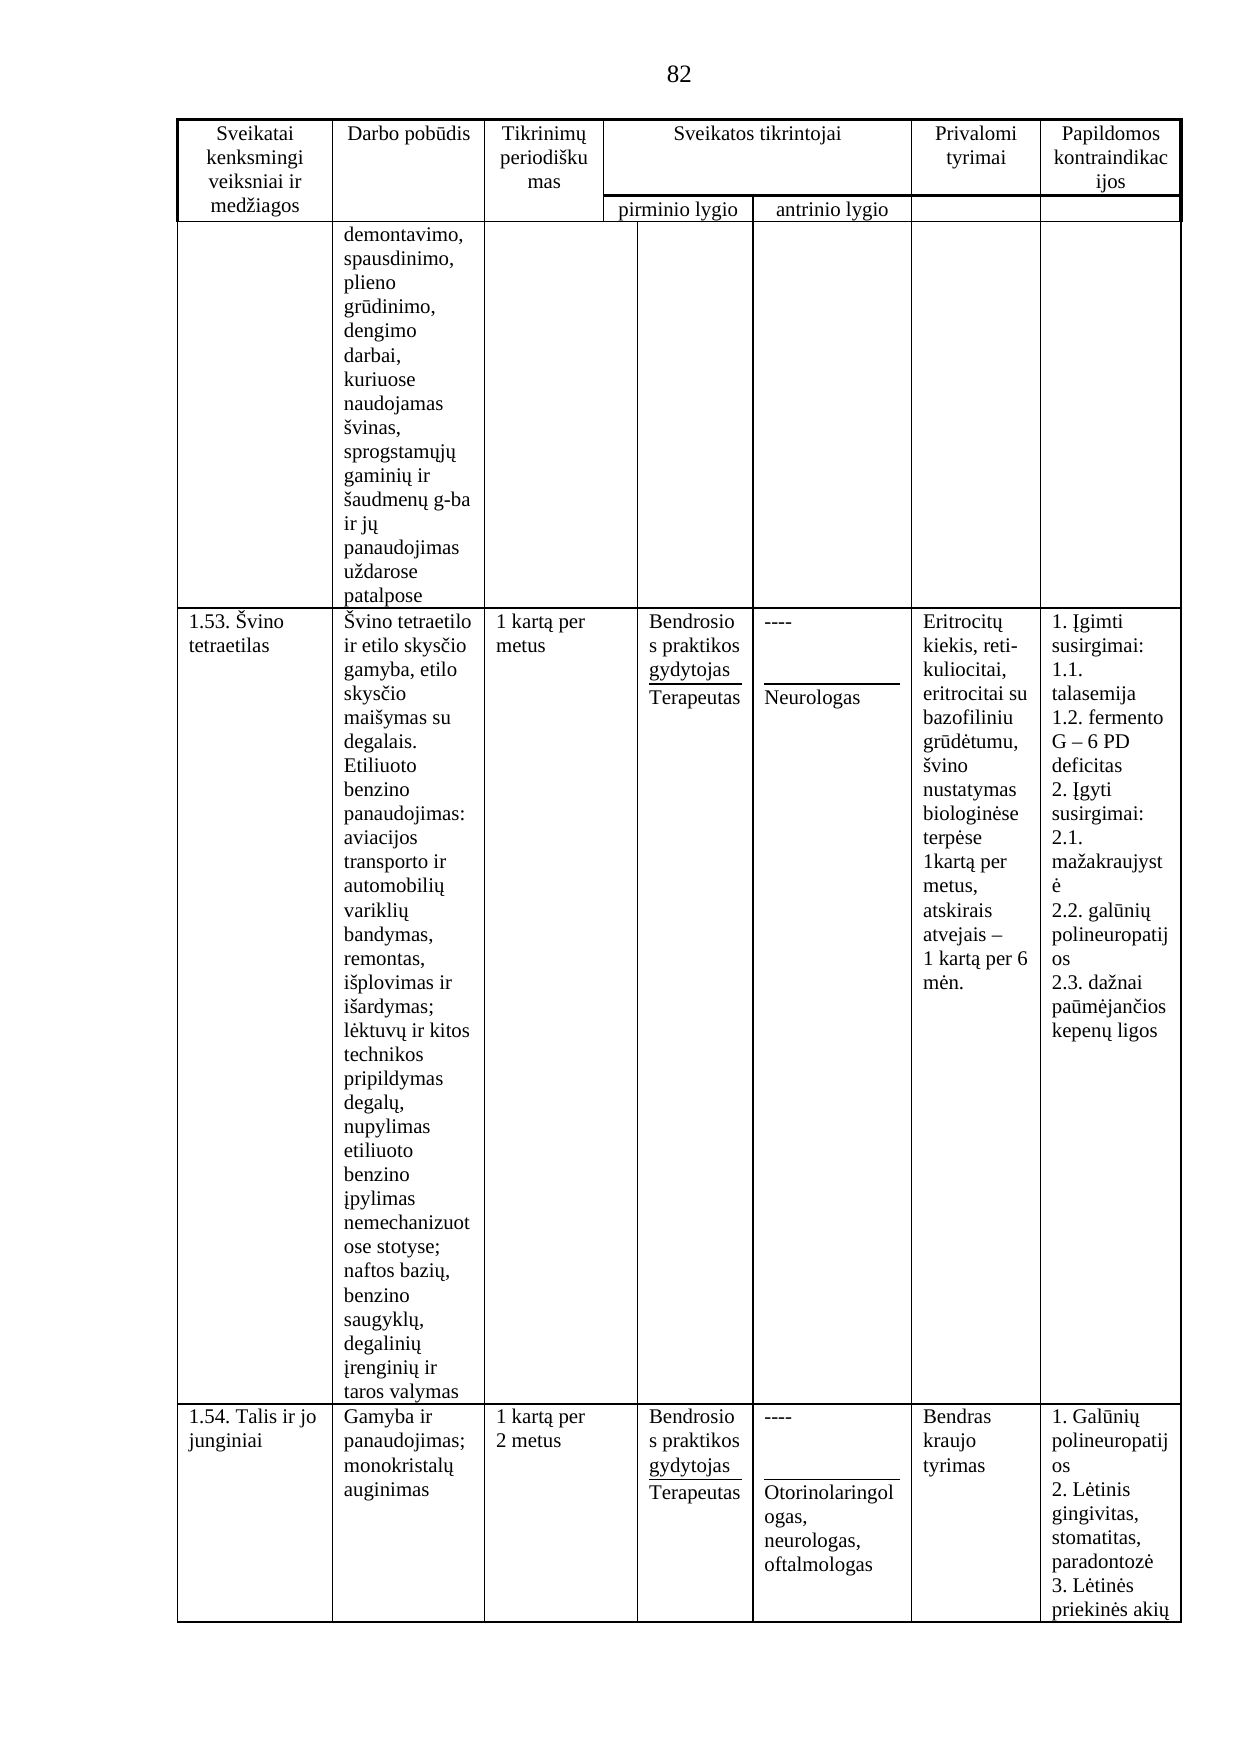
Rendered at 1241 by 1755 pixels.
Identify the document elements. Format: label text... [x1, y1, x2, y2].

table_header Sveikatai kenksmingi veiksniai ir medžiagos [179, 121, 332, 221]
table_cell demontavimo, spausdinimo, plieno grūdinimo, dengimo darbai, kuriuose naudojamas švinas, sprogstamųjų gaminių ir šaudmenų g-ba ir jų panaudojimas uždarose patalpose [333, 222, 484, 607]
table_header Papildomos kontraindikacijos [1041, 121, 1179, 193]
table_cell 1.54. Talis ir jo junginiai [178, 1405, 332, 1621]
table_cell ---- Otorinolaringologas, neurologas, oftalmologas [754, 1405, 911, 1621]
table_cell 1.53. Švino tetraetilas [178, 609, 332, 1403]
table_cell Bendrosios praktikos gydytojas Terapeutas [638, 609, 752, 1403]
table_header Darbo pobūdis [333, 121, 484, 221]
table_header Sveikatos tikrintojai [604, 121, 911, 193]
table_cell [485, 222, 637, 607]
table_cell 1 kartą per metus [485, 609, 637, 1403]
table_cell [912, 222, 1040, 607]
table_header Privalomi tyrimai [912, 121, 1040, 193]
table_cell Gamyba ir panaudojimas; monokristalų auginimas [333, 1405, 484, 1621]
table_cell Eritrocitų kiekis, reti-kuliocitai, eritrocitai su bazofiliniu grūdėtumu, švino nustatymas biologinėse terpėse 1kartą per metus, atskirais atvejais – 1 kartą per 6 mėn. [912, 609, 1040, 1403]
table_cell Švino tetraetilo ir etilo skysčio gamyba, etilo skysčio maišymas su degalais. Etiliuoto benzino panaudojimas: aviacijos transporto ir automobilių variklių bandymas, remontas, išplovimas ir išardymas; lėktuvų ir kitos technikos pripildymas degalų, nupylimas etiliuoto benzino įpylimas nemechanizuotose stotyse; naftos bazių, benzino saugyklų, degalinių įrenginių ir taros valymas [333, 609, 484, 1403]
table_cell [178, 222, 332, 607]
table_cell 1. Galūnių polineuropatijos 2. Lėtinis gingivitas, stomatitas, paradontozė 3. Lėtinės priekinės akių [1041, 1405, 1180, 1621]
table_cell Bendrosios praktikos gydytojas Terapeutas [638, 1405, 752, 1621]
table_cell [1041, 197, 1179, 221]
table_cell [912, 197, 1040, 221]
table_header Tikrinimų periodiškumas [485, 121, 603, 221]
table_cell 1. Įgimti susirgimai: 1.1. talasemija 1.2. fermento G – 6 PD deficitas 2. Įgyti susirgimai: 2.1. mažakraujystė 2.2. galūnių polineuropatijos 2.3. dažnai paūmėjančios kepenų ligos [1041, 609, 1180, 1403]
table_cell [1041, 222, 1180, 607]
table_cell [754, 222, 911, 607]
table_cell [638, 222, 752, 607]
table_cell ---- Neurologas [754, 609, 911, 1403]
table_cell pirminio lygio [604, 197, 752, 221]
table_cell antrinio lygio [754, 197, 911, 221]
table_cell 1 kartą per 2 metus [485, 1405, 637, 1621]
table_cell Bendras kraujo tyrimas [912, 1405, 1040, 1621]
